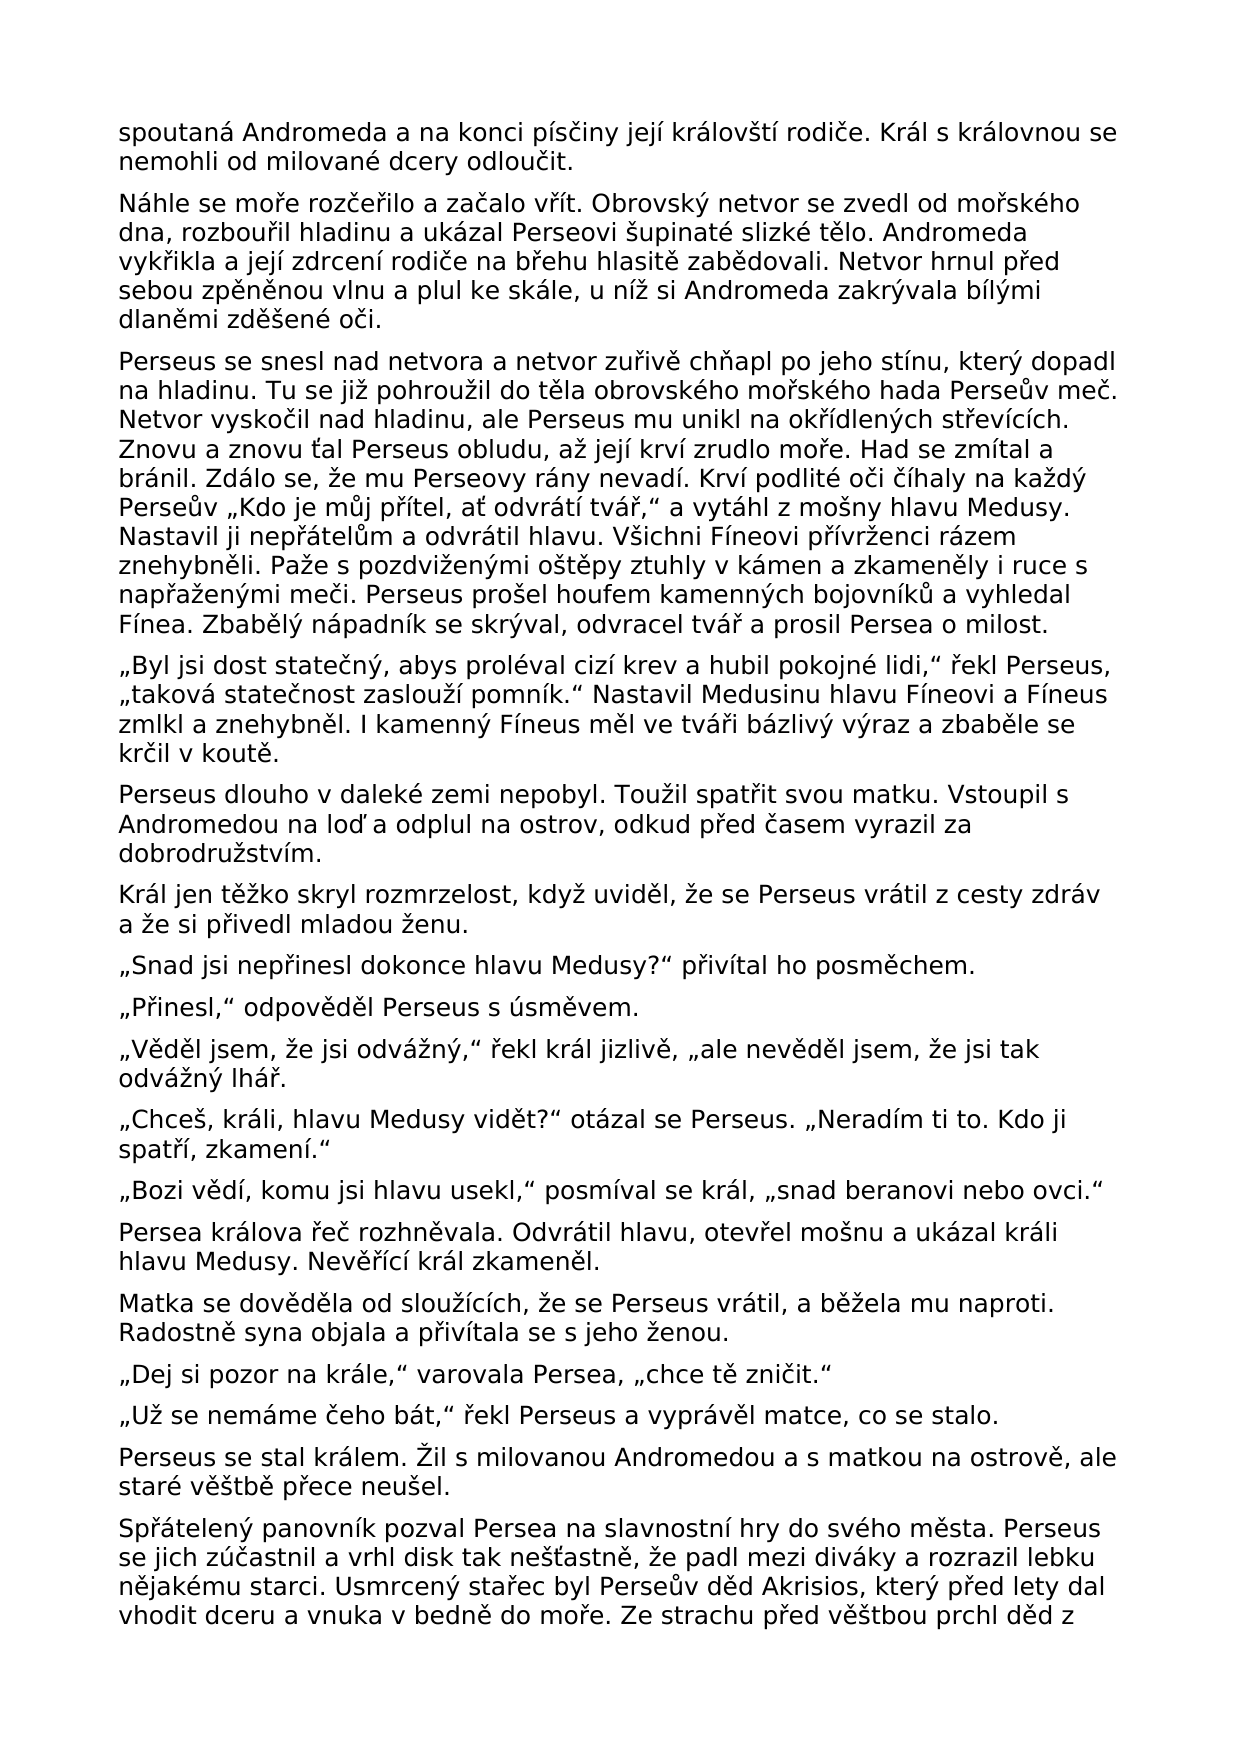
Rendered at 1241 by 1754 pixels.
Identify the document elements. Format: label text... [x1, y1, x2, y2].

text Perseus se snesl nad netvora a netvor zuřivě chňapl po jeho stínu, který dopadl na hladinu. Tu se již pohroužil do těla obrovského mořského hada Perseův meč. Netvor vyskočil nad hladinu, ale Perseus mu unikl na okřídlených střevících. Znovu a znovu ťal Perseus obludu, až její krví zrudlo moře. Had se zmítal a bránil. Zdálo se, že mu Perseovy rány nevadí. Krví podlité oči číhaly na každý Perseův „Kdo je můj přítel, ať odvrátí tvář,“ a vytáhl z mošny hlavu Medusy. Nastavil ji nepřátelům a odvrátil hlavu. Všichni Fíneovi přívrženci rázem znehybněli. Paže s pozdviženými oštěpy ztuhly v kámen a zkameněly i ruce s napřaženými meči. Perseus prošel houfem kamenných bojovníků a vyhledal Fínea. Zbabělý nápadník se skrýval, odvracel tvář a prosil Persea o milost. [118, 347, 1122, 639]
text „Už se nemáme čeho bát,“ řekl Perseus a vyprávěl matce, co se stalo. [118, 1401, 1122, 1431]
text Král jen těžko skryl rozmrzelost, když uviděl, že se Perseus vrátil z cesty zdráv a že si přivedl mladou ženu. [118, 881, 1122, 939]
text Perseus dlouho v daleké zemi nepobyl. Toužil spatřit svou matku. Vstoupil s Andromedou na loď a odplul na ostrov, odkud před časem vyrazil za dobrodružstvím. [118, 781, 1122, 868]
text Matka se dověděla od sloužících, že se Perseus vrátil, a běžela mu naproti. Radostně syna objala a přivítala se s jeho ženou. [118, 1289, 1122, 1347]
text „Snad jsi nepřinesl dokonce hlavu Medusy?“ přivítal ho posměchem. [118, 951, 1122, 981]
text „Byl jsi dost statečný, abys proléval cizí krev a hubil pokojné lidi,“ řekl Perseus, „taková statečnost zaslouží pomník.“ Nastavil Medusinu hlavu Fíneovi a Fíneus zmlkl a znehybněl. I kamenný Fíneus měl ve tváři bázlivý výraz a zbaběle se krčil v koutě. [118, 651, 1122, 768]
text „Dej si pozor na krále,“ varovala Persea, „chce tě zničit.“ [118, 1360, 1122, 1389]
text „Přinesl,“ odpověděl Perseus s úsměvem. [118, 993, 1122, 1022]
text Náhle se moře rozčeřilo a začalo vřít. Obrovský netvor se zvedl od mořského dna, rozbouřil hladinu a ukázal Perseovi šupinaté slizké tělo. Andromeda vykřikla a její zdrcení rodiče na břehu hlasitě zabědovali. Netvor hrnul před sebou zpěněnou vlnu a plul ke skále, u níž si Andromeda zakrývala bílými dlaněmi zděšené oči. [118, 189, 1122, 335]
text Persea králova řeč rozhněvala. Odvrátil hlavu, otevřel mošnu a ukázal králi hlavu Medusy. Nevěřící král zkameněl. [118, 1218, 1122, 1276]
text Perseus se stal králem. Žil s milovanou Andromedou a s matkou na ostrově, ale staré věštbě přece neušel. [118, 1443, 1122, 1501]
text Spřátelený panovník pozval Persea na slavnostní hry do svého města. Perseus se jich zúčastnil a vrhl disk tak nešťastně, že padl mezi diváky a rozrazil lebku nějakému starci. Usmrcený stařec byl Perseův děd Akrisios, který před lety dal vhodit dceru a vnuka v bedně do moře. Ze strachu před věštbou prchl děd z [118, 1514, 1122, 1631]
text „Věděl jsem, že jsi odvážný,“ řekl král jizlivě, „ale nevěděl jsem, že jsi tak odvážný lhář. [118, 1035, 1122, 1093]
text spoutaná Andromeda a na konci písčiny její královští rodiče. Král s královnou se nemohli od milované dcery odloučit. [118, 118, 1122, 176]
text „Chceš, králi, hlavu Medusy vidět?“ otázal se Perseus. „Neradím ti to. Kdo ji spatří, zkamení.“ [118, 1106, 1122, 1164]
text „Bozi vědí, komu jsi hlavu usekl,“ posmíval se král, „snad beranovi nebo ovci.“ [118, 1176, 1122, 1206]
